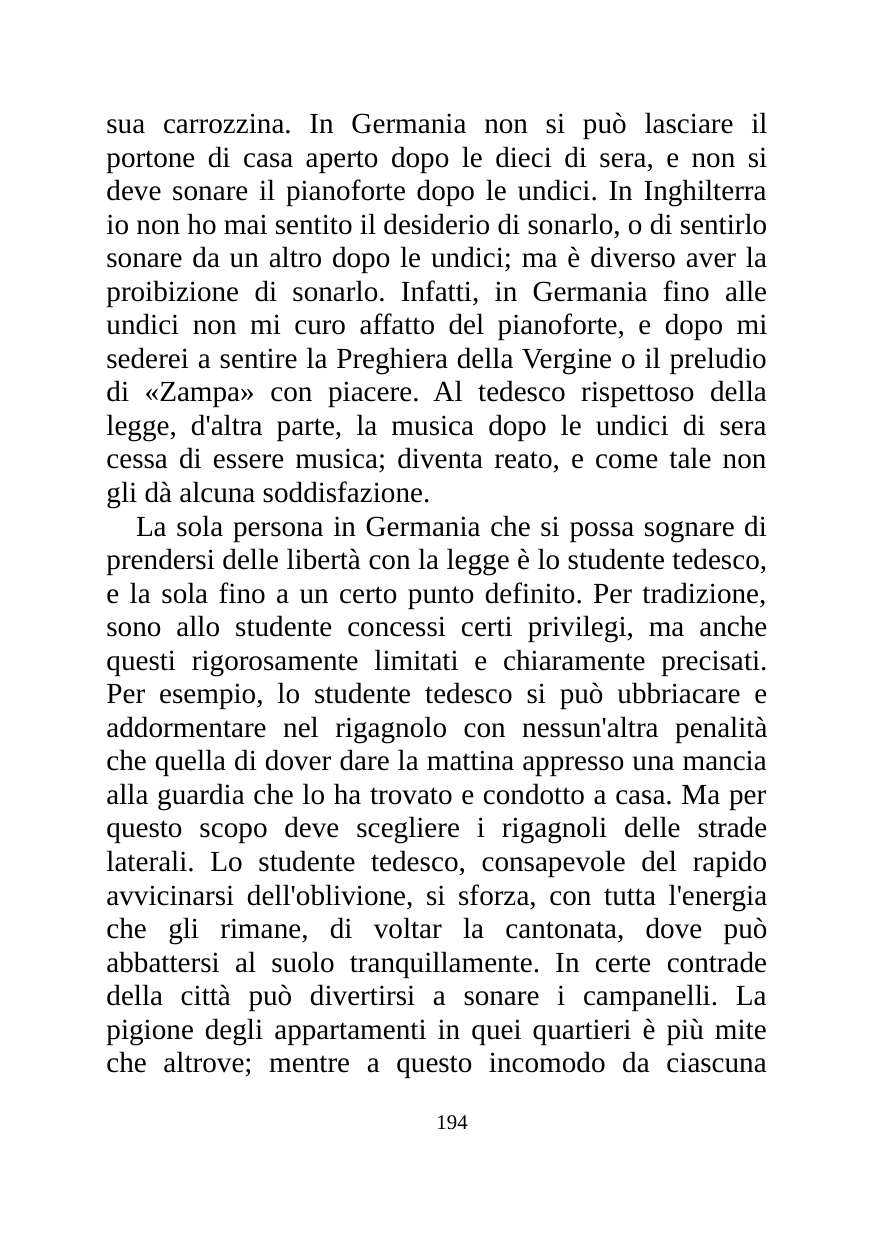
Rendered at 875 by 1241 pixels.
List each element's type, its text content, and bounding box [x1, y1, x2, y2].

text La sola persona in Germania che si possa sognare di prendersi delle libertà con la legge è lo studente tedesco, e la sola fino a un certo punto definito. Per tradizione, sono allo studente concessi certi privilegi, ma anche questi rigorosamente limitati e chiaramente precisati. Per esempio, lo studente tedesco si può ubbriacare e addormentare nel rigagnolo con nessun'altra penalità che quella di dover dare la mattina appresso una mancia alla guardia che lo ha trovato e condotto a casa. Ma per questo scopo deve scegliere i rigagnoli delle strade laterali. Lo studente tedesco, consapevole del rapido avvicinarsi dell'oblivione, si sforza, con tutta l'energia che gli rimane, di voltar la cantonata, dove può abbattersi al suolo tranquillamente. In certe contrade della città può divertirsi a sonare i campanelli. La pigione degli appartamenti in quei quartieri è più mite che altrove; mentre a questo incomodo da ciascuna [106, 509, 768, 1079]
text sua carrozzina. In Germania non si può lasciare il portone di casa aperto dopo le dieci di sera, e non si deve sonare il pianoforte dopo le undici. In Inghilterra io non ho mai sentito il desiderio di sonarlo, o di sentirlo sonare da un altro dopo le undici; ma è diverso aver la proibizione di sonarlo. Infatti, in Germania fino alle undici non mi curo affatto del pianoforte, e dopo mi sederei a sentire la Preghiera della Vergine o il preludio di «Zampa» con piacere. Al tedesco rispettoso della legge, d'altra parte, la musica dopo le undici di sera cessa di essere musica; diventa reato, e come tale non gli dà alcuna soddisfazione. [106, 106, 768, 509]
